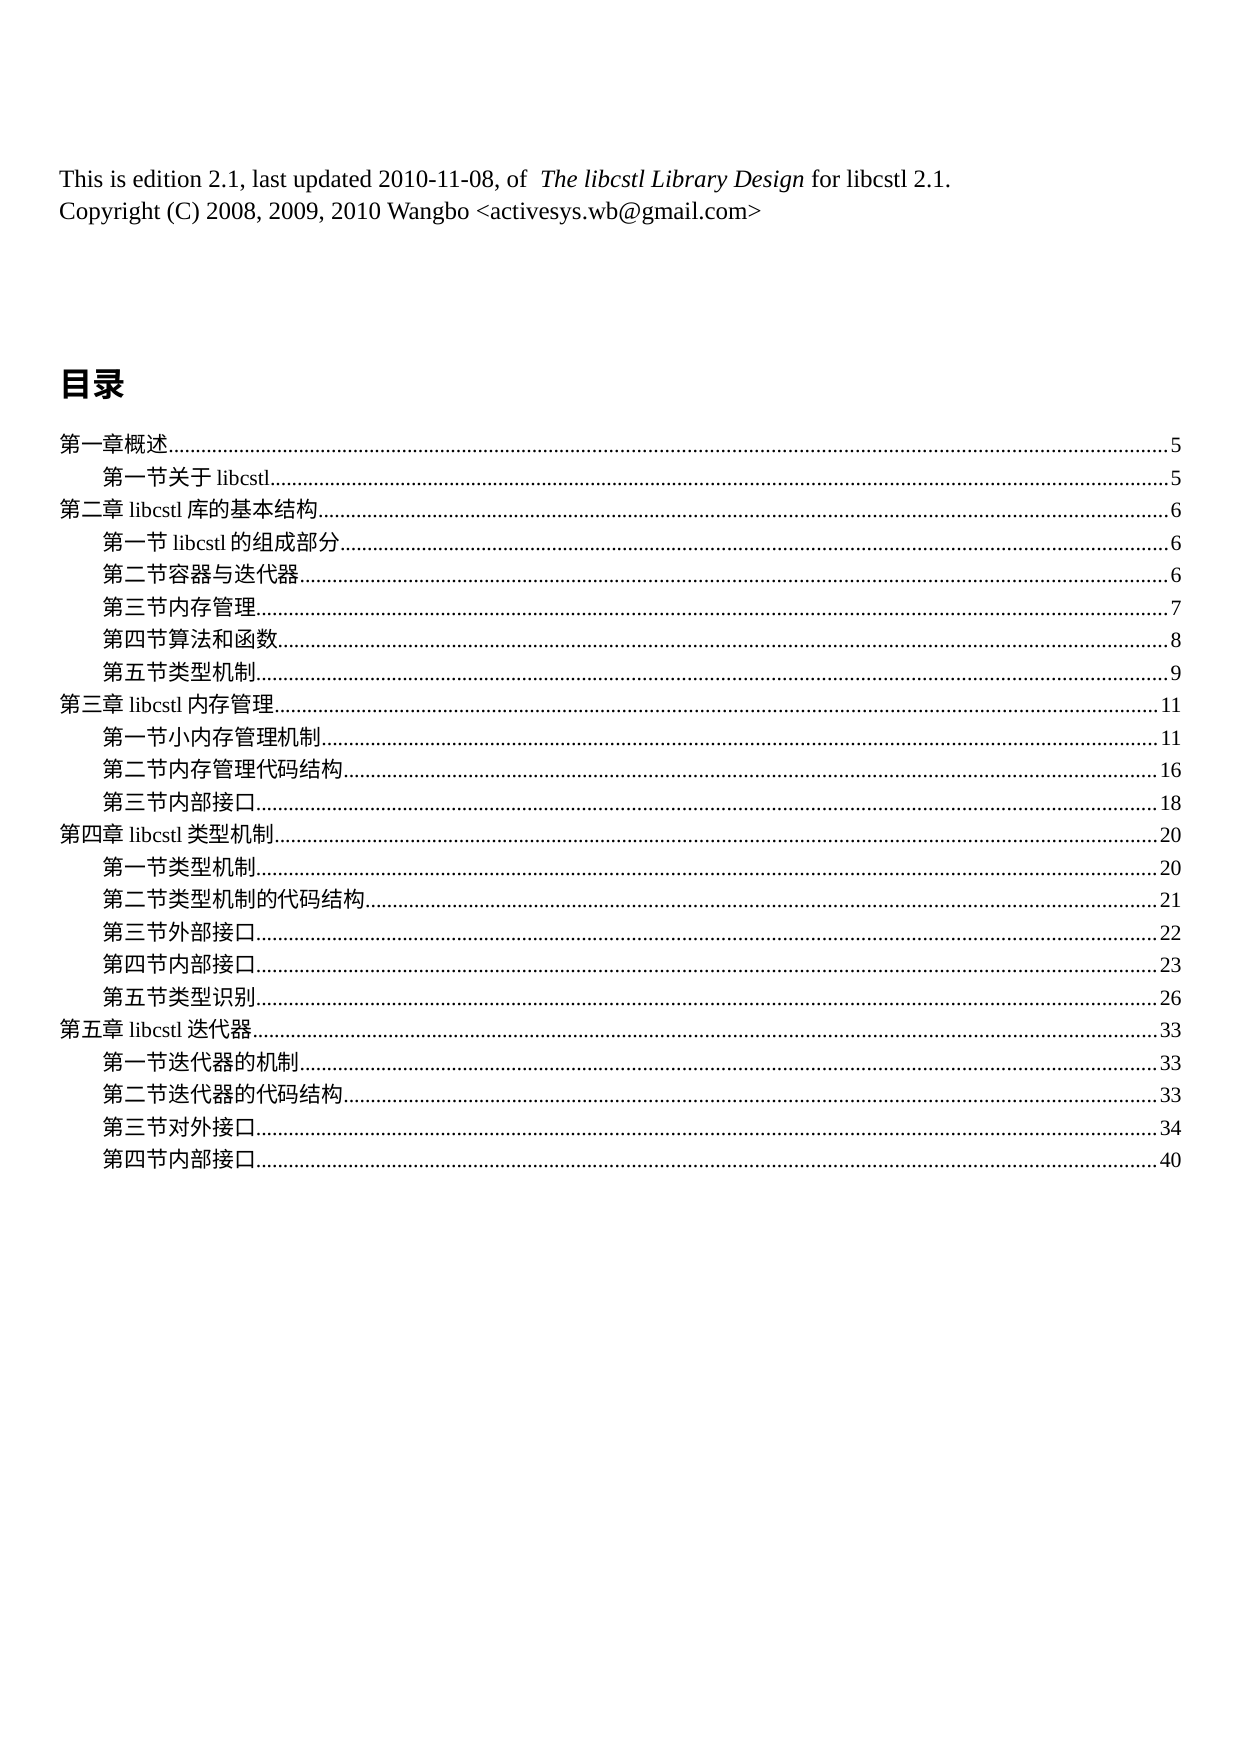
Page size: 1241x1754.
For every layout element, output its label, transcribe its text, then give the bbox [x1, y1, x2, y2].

text 第一节类型机制 20 [103, 849, 1181, 882]
text 第五节类型识别 26 [103, 979, 1181, 1012]
text 第五章libcstl迭代器 33 [59, 1012, 1181, 1044]
text 第三章libcstl内存管理 11 [59, 687, 1181, 719]
text 第一节关于libcstl 5 [103, 459, 1181, 492]
text 第四节算法和函数 8 [103, 622, 1181, 654]
text 第五节类型机制 9 [103, 654, 1181, 687]
text 第三节外部接口 22 [103, 914, 1181, 947]
text 第四章libcstl类型机制 20 [59, 817, 1181, 849]
text 第二章libcstl库的基本结构 6 [59, 492, 1181, 524]
text 第一节迭代器的机制 33 [103, 1044, 1181, 1077]
text 第一节小内存管理机制 11 [103, 719, 1181, 752]
text 第二节内存管理代码结构 16 [103, 752, 1181, 784]
text 第二节迭代器的代码结构 33 [103, 1077, 1181, 1109]
text 第三节内部接口 18 [103, 784, 1181, 817]
text 第一节libcstl的组成部分 6 [103, 524, 1181, 557]
text Copyright (C) 2008, 2009, 2010 Wangbo <activesys.wb@gmail.com> [59, 194, 1181, 227]
subtitle 目录 [59, 349, 1181, 414]
text 第四节内部接口 40 [103, 1142, 1181, 1174]
text 第三节对外接口 34 [103, 1109, 1181, 1142]
text 第二节容器与迭代器 6 [103, 557, 1181, 589]
text 第二节类型机制的代码结构 21 [103, 882, 1181, 914]
text 第一章概述 5 [59, 427, 1181, 459]
text This is edition 2.1, last updated 2010-11-08, of The libcstl Library Design for libcstl 2.1. [59, 162, 1181, 194]
text 第四节内部接口 23 [103, 947, 1181, 979]
text 第三节内存管理 7 [103, 589, 1181, 622]
